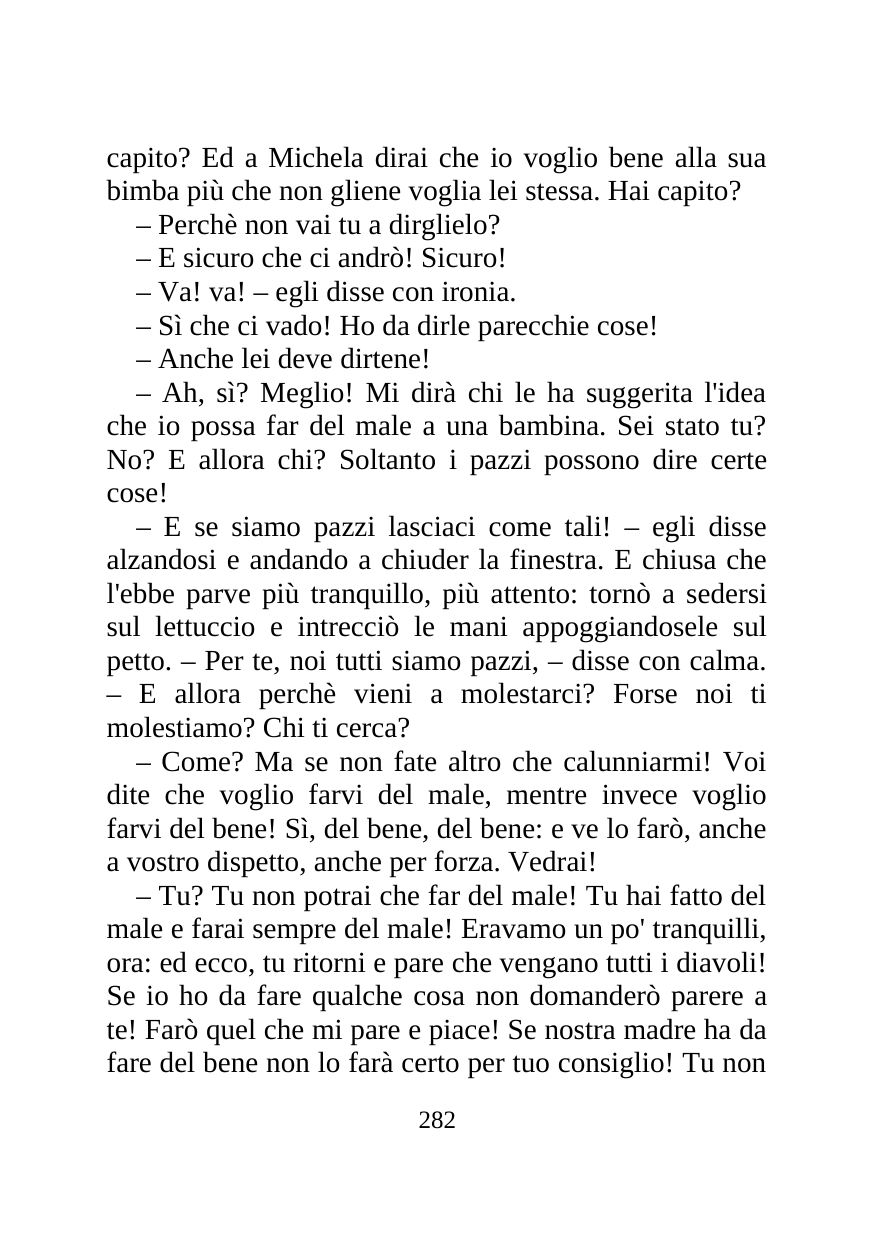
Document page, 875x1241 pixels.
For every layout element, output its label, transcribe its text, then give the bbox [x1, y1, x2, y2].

text capito? Ed a Michela dirai che io voglio bene alla sua bimba più che non gliene voglia lei stessa. Hai capito? [106, 140, 768, 207]
text – Sì che ci vado! Ho da dirle parecchie cose! [106, 308, 768, 341]
text – Perchè non vai tu a dirglielo? [106, 207, 768, 241]
text – Come? Ma se non fate altro che calunniarmi! Voi dite che voglio farvi del male, mentre invece voglio farvi del bene! Sì, del bene, del bene: e ve lo farò, anche a vostro dispetto, anche per forza. Vedrai! [106, 744, 768, 878]
text – Anche lei deve dirtene! [106, 341, 768, 375]
text – Tu? Tu non potrai che far del male! Tu hai fatto del male e farai sempre del male! Eravamo un po' tranquilli, ora: ed ecco, tu ritorni e pare che vengano tutti i diavoli! Se io ho da fare qualche cosa non domanderò parere a te! Farò quel che mi pare e piace! Se nostra madre ha da fare del bene non lo farà certo per tuo consiglio! Tu non [106, 878, 768, 1079]
text – Va! va! – egli disse con ironia. [106, 274, 768, 308]
text – E sicuro che ci andrò! Sicuro! [106, 241, 768, 274]
text – Ah, sì? Meglio! Mi dirà chi le ha suggerita l'idea che io possa far del male a una bambina. Sei stato tu? No? E allora chi? Soltanto i pazzi possono dire certe cose! [106, 375, 768, 509]
text – E se siamo pazzi lasciaci come tali! – egli disse alzandosi e andando a chiuder la finestra. E chiusa che l'ebbe parve più tranquillo, più attento: tornò a sedersi sul lettuccio e intrecciò le mani appoggiandosele sul petto. – Per te, noi tutti siamo pazzi, – disse con calma. – E allora perchè vieni a molestarci? Forse noi ti molestiamo? Chi ti cerca? [106, 509, 768, 744]
